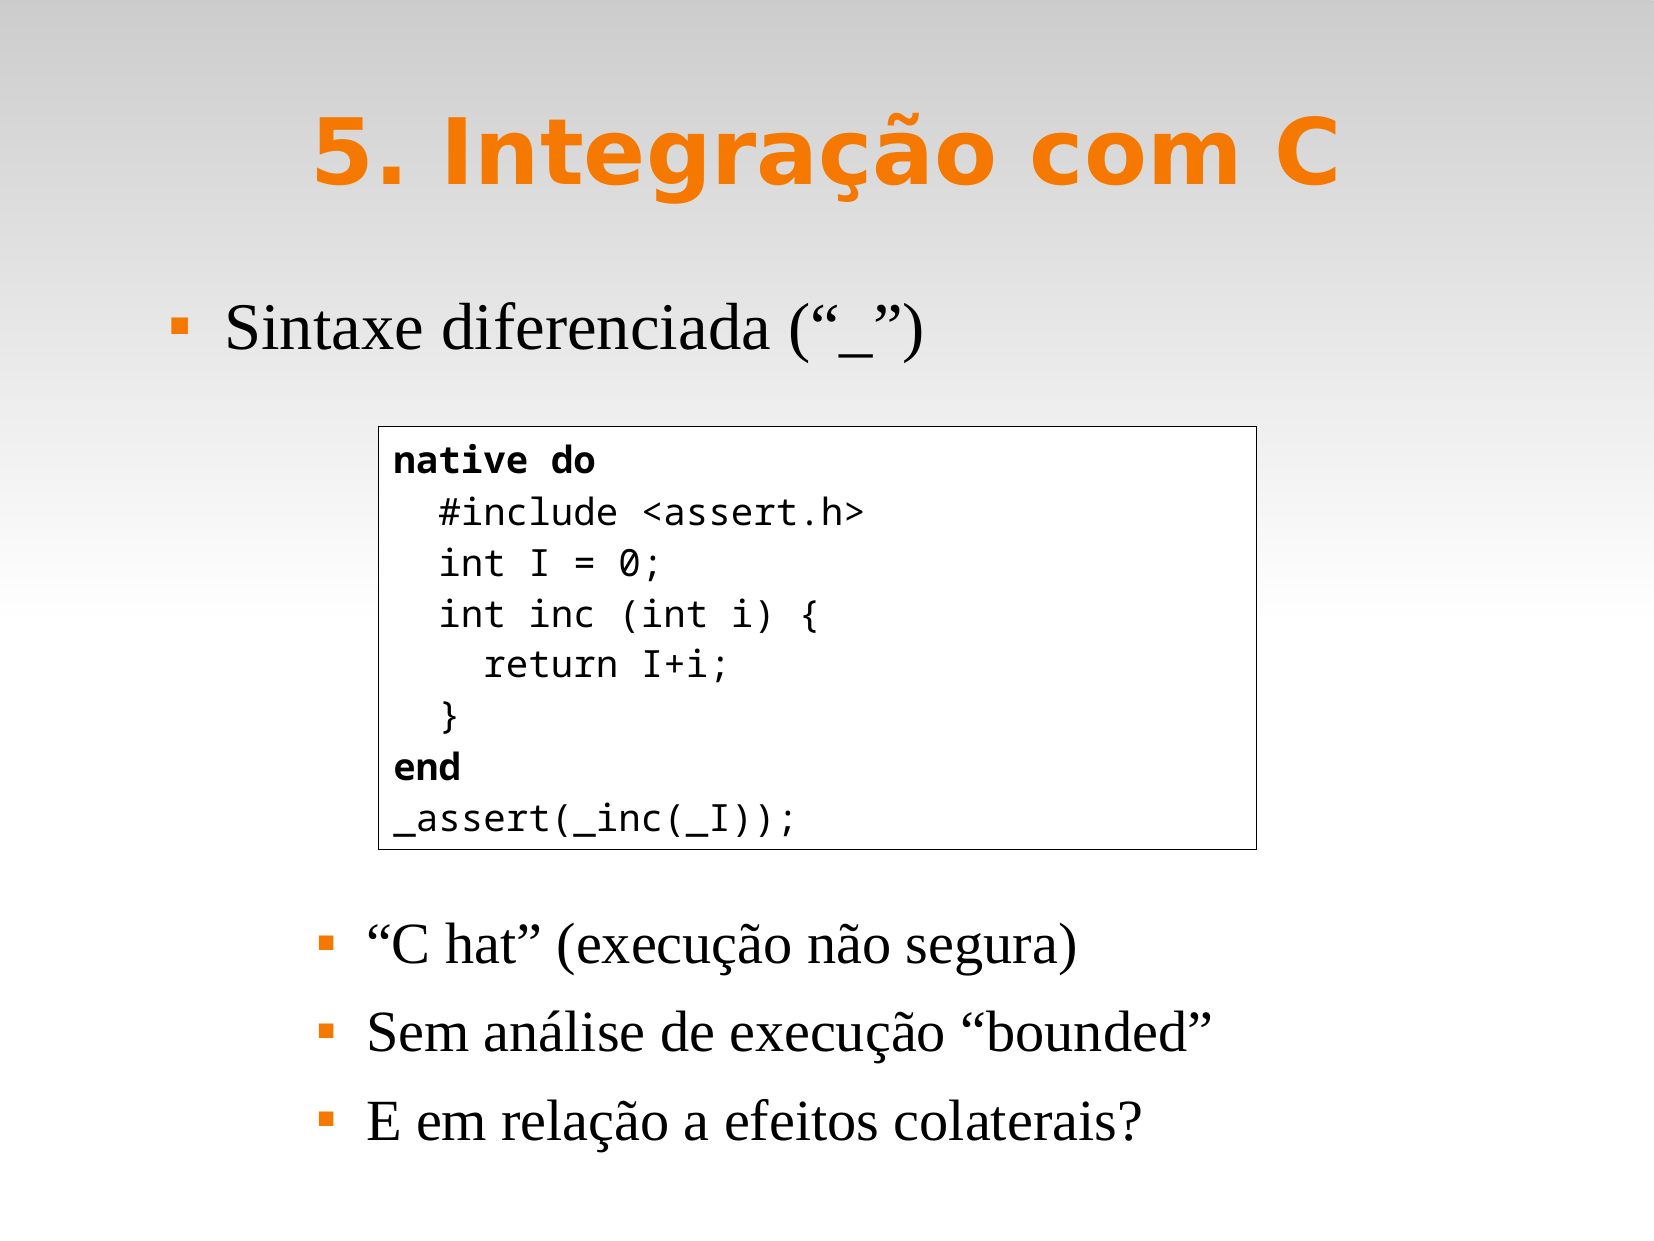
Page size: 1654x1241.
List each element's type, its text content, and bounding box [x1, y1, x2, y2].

list Sintaxe diferenciada (“_”) “C hat” (execução não segura) Sem análise de execução “bounded” E em relação a efeitos colaterais? [82, 290, 1571, 1211]
title 5. Integração com C [82, 49, 1571, 257]
